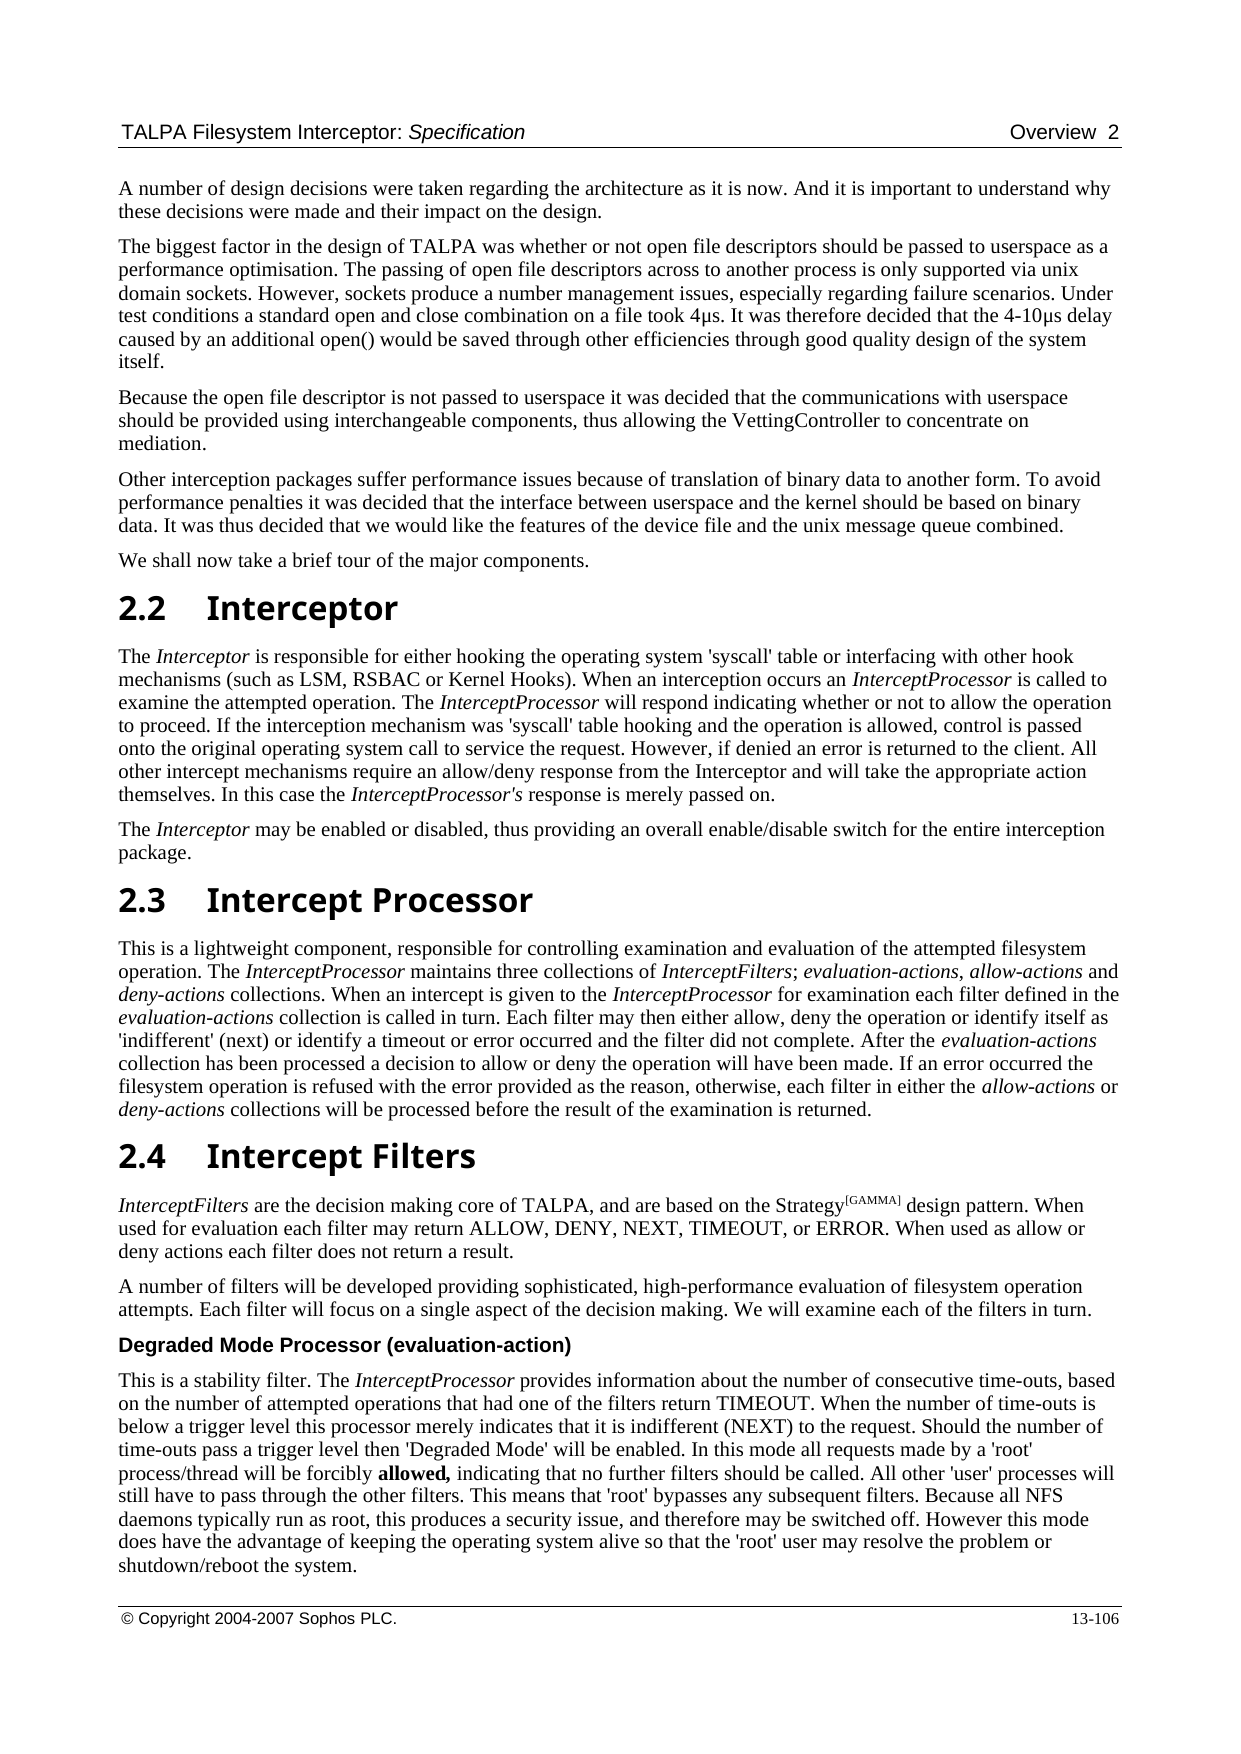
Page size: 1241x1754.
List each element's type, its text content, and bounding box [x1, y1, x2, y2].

text The Interceptor is responsible for either hooking the operating system 'syscall' table or interfacing with other hook mechanisms (such as LSM, RSBAC or Kernel Hooks). When an interception occurs an InterceptProcessor is called to examine the attempted operation. The InterceptProcessor will respond indicating whether or not to allow the operation to proceed. If the interception mechanism was 'syscall' table hooking and the operation is allowed, control is passed onto the original operating system call to service the request. However, if denied an error is returned to the client. All other intercept mechanisms require an allow/deny response from the Interceptor and will take the appropriate action themselves. In this case the InterceptProcessor's response is merely passed on. [118, 644, 1122, 806]
text This is a stability filter. The InterceptProcessor provides information about the number of consecutive time-outs, based on the number of attempted operations that had one of the filters return TIMEOUT. When the number of time-outs is below a trigger level this processor merely indicates that it is indifferent (NEXT) to the request. Should the number of time-outs pass a trigger level then 'Degraded Mode' will be enabled. In this mode all requests made by a 'root' process/thread will be forcibly allowed, indicating that no further filters should be called. All other 'user' processes will still have to pass through the other filters. This means that 'root' bypasses any subsequent filters. Because all NFS daemons typically run as root, this produces a security issue, and therefore may be switched off. However this mode does have the advantage of keeping the operating system alive so that the 'root' user may resolve the problem or shutdown/reboot the system. [118, 1369, 1122, 1576]
text The biggest factor in the design of TALPA was whether or not open file descriptors should be passed to userspace as a performance optimisation. The passing of open file descriptors across to another process is only supported via unix domain sockets. However, sockets produce a number management issues, especially regarding failure scenarios. Under test conditions a standard open and close combination on a file took 4μs. It was therefore decided that the 4-10μs delay caused by an additional open() would be saved through other efficiencies through good quality design of the system itself. [118, 235, 1122, 373]
subtitle Interceptor [118, 584, 1122, 630]
text Other interception packages suffer performance issues because of translation of binary data to another form. To avoid performance penalties it was decided that the interface between userspace and the kernel should be based on binary data. It was thus decided that we would like the features of the device file and the unix message queue combined. [118, 467, 1122, 537]
text A number of design decisions were taken regarding the architecture as it is now. And it is important to understand why these decisions were made and their impact on the design. [118, 177, 1122, 223]
subtitle Intercept Filters [118, 1133, 1122, 1179]
text The Interceptor may be enabled or disabled, thus providing an overall enable/disable switch for the entire interception package. [118, 818, 1122, 864]
text This is a lightweight component, responsible for controlling examination and evaluation of the attempted filesystem operation. The InterceptProcessor maintains three collections of InterceptFilters; evaluation-actions, allow-actions and deny-actions collections. When an intercept is given to the InterceptProcessor for examination each filter defined in the evaluation-actions collection is called in turn. Each filter may then either allow, deny the operation or identify itself as 'indifferent' (next) or identify a timeout or error occurred and the filter did not complete. After the evaluation-actions collection has been processed a decision to allow or deny the operation will have been made. If an error occurred the filesystem operation is refused with the error provided as the reason, otherwise, each filter in either the allow-actions or deny-actions collections will be processed before the result of the examination is returned. [118, 937, 1122, 1121]
text InterceptFilters are the decision making core of TALPA, and are based on the Strategy[GAMMA] design pattern. When used for evaluation each filter may return ALLOW, DENY, NEXT, TIMEOUT, or ERROR. When used as allow or deny actions each filter does not return a result. [118, 1193, 1122, 1262]
text Degraded Mode Processor (evaluation-action) [118, 1333, 1122, 1357]
text A number of filters will be developed providing sophisticated, high-performance evaluation of filesystem operation attempts. Each filter will focus on a single aspect of the decision making. We will examine each of the filters in turn. [118, 1275, 1122, 1321]
subtitle Intercept Processor [118, 877, 1122, 922]
text Because the open file descriptor is not passed to userspace it was decided that the communications with userspace should be provided using interchangeable components, thus allowing the VettingController to concentrate on mediation. [118, 386, 1122, 455]
text We shall now take a brief tour of the major components. [118, 549, 1122, 572]
